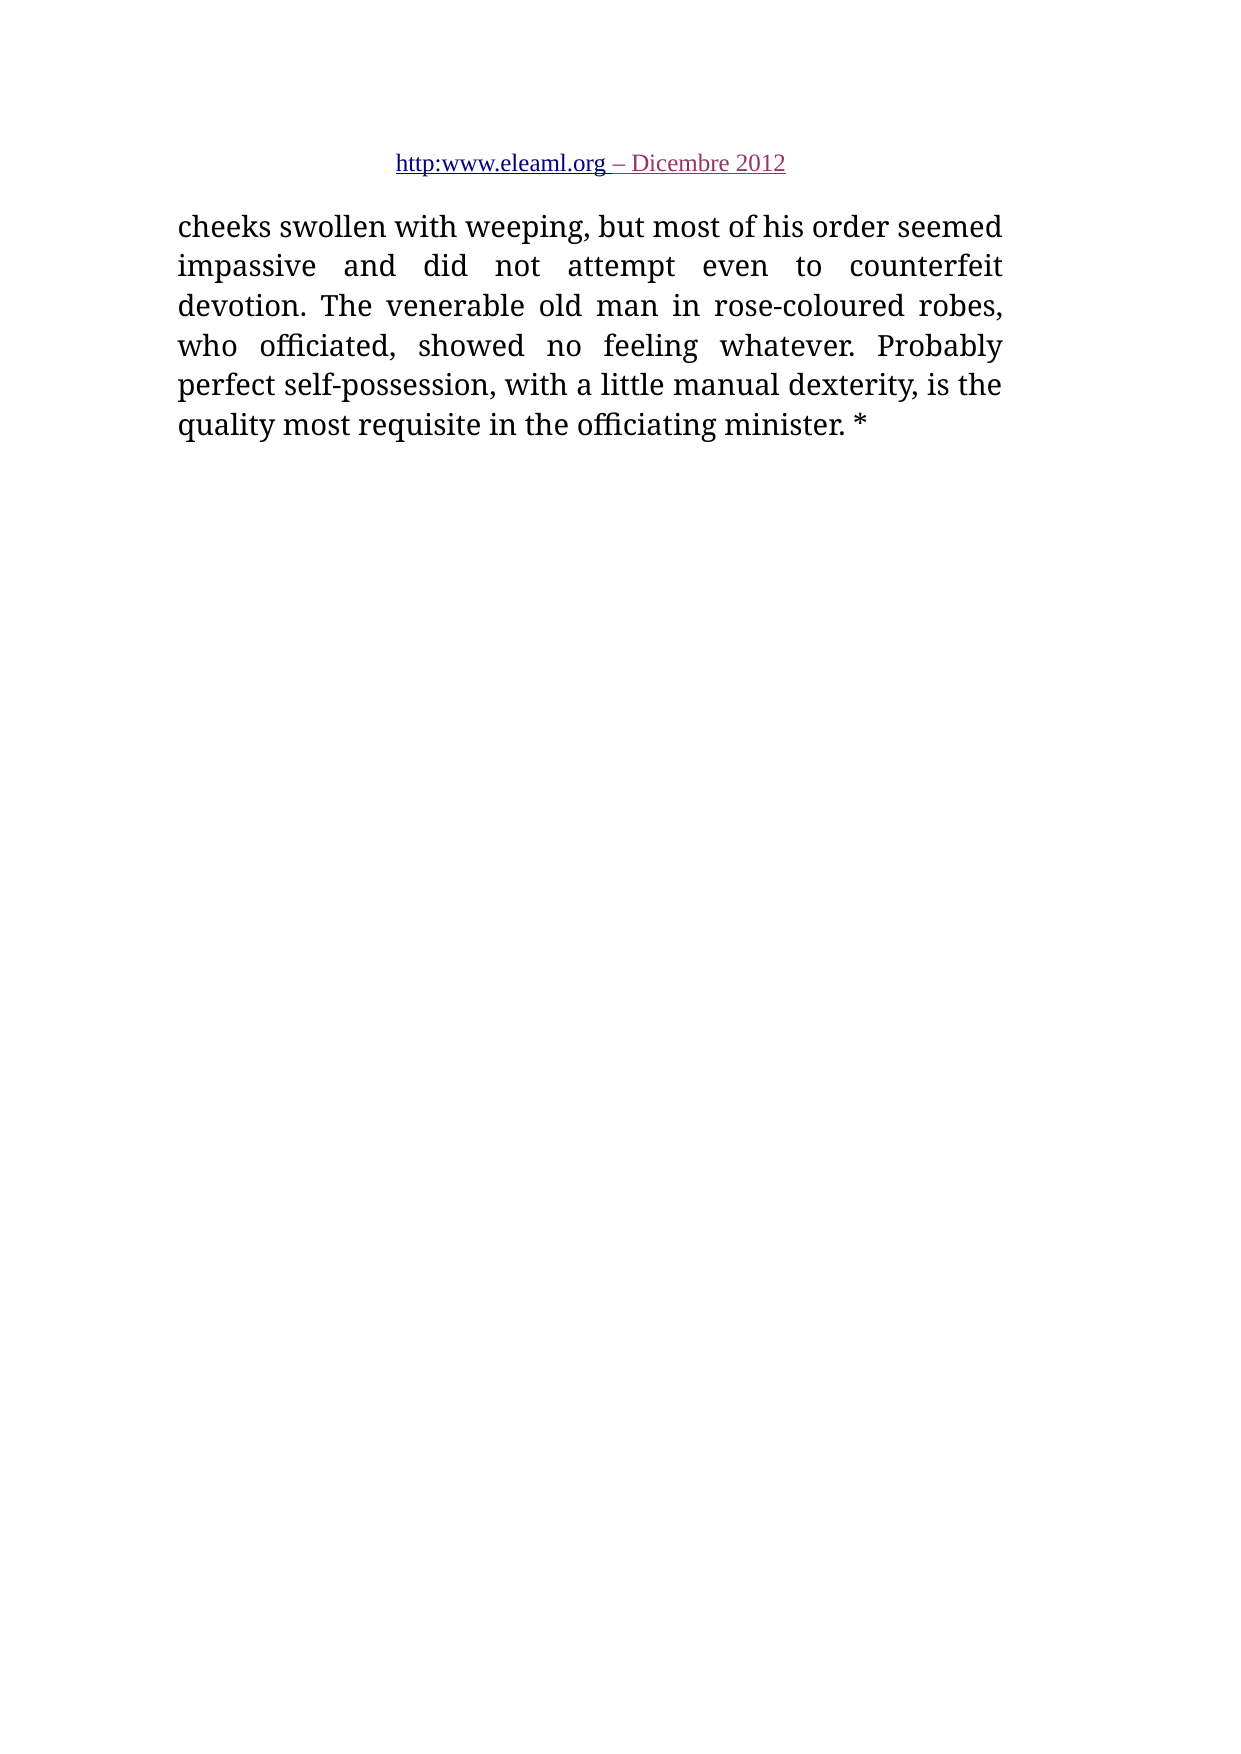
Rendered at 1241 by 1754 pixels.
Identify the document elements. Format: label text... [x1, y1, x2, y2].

text cheeks swollen with weeping, but most of his order seemed impassive and did not attempt even to counterfeit devotion. The venerable old man in rose-coloured robes, who officiated, showed no feeling whatever. Probably perfect self-possession, with a little manual dexterity, is the quality most requisite in the officiating minister. * [177, 206, 1004, 444]
